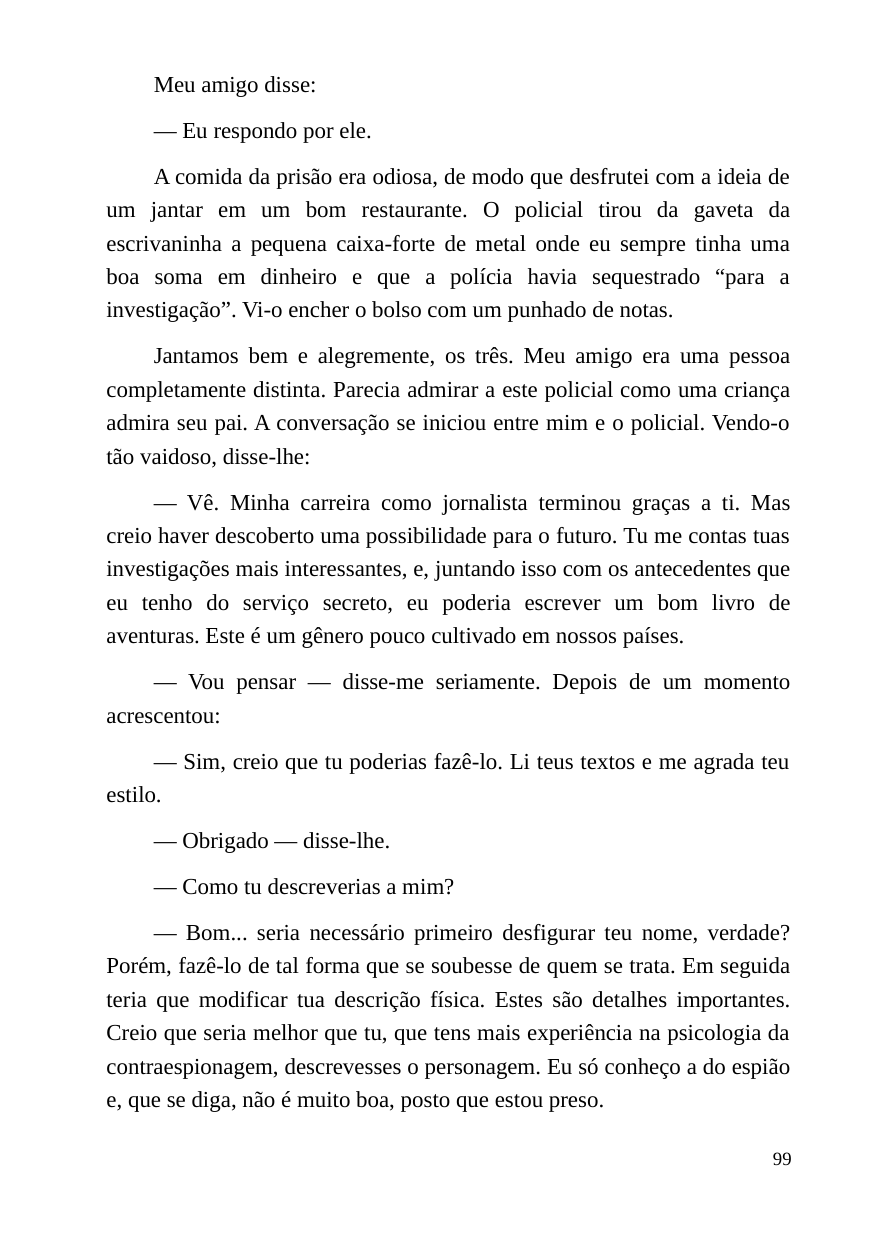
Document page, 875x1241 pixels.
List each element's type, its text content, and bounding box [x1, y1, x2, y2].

text Jantamos bem e alegremente, os três. Meu amigo era uma pessoa completamente distinta. Parecia admirar a este policial como uma criança admira seu pai. A conversação se iniciou entre mim e o policial. Vendo-o tão vaidoso, disse-lhe: [106, 342, 791, 469]
text Meu amigo disse: [106, 71, 791, 97]
text — Sim, creio que tu poderias fazê-lo. Li teus textos e me agrada teu estilo. [106, 748, 791, 807]
text — Eu respondo por ele. [106, 117, 791, 143]
text — Como tu descreverias a mim? [106, 873, 791, 899]
text — Vê. Minha carreira como jornalista terminou graças a ti. Mas creio haver descoberto uma possibilidade para o futuro. Tu me contas tuas investigações mais interessantes, e, juntando isso com os antecedentes que eu tenho do serviço secreto, eu poderia escrever um bom livro de aventuras. Este é um gênero pouco cultivado em nossos países. [106, 489, 791, 649]
text — Bom... seria necessário primeiro desfigurar teu nome, verdade? Porém, fazê-lo de tal forma que se soubesse de quem se trata. Em seguida teria que modificar tua descrição física. Estes são detalhes importantes. Creio que seria melhor que tu, que tens mais experiência na psicologia da contraespionagem, descrevesses o personagem. Eu só conheço a do espião e, que se diga, não é muito boa, posto que estou preso. [106, 919, 791, 1112]
text A comida da prisão era odiosa, de modo que desfrutei com a ideia de um jantar em um bom restaurante. O policial tirou da gaveta da escrivaninha a pequena caixa-forte de metal onde eu sempre tinha uma boa soma em dinheiro e que a polícia havia sequestrado “para a investigação”. Vi-o encher o bolso com um punhado de notas. [106, 163, 791, 323]
text — Vou pensar — disse-me seriamente. Depois de um momento acrescentou: [106, 668, 791, 728]
text — Obrigado — disse-lhe. [106, 827, 791, 853]
